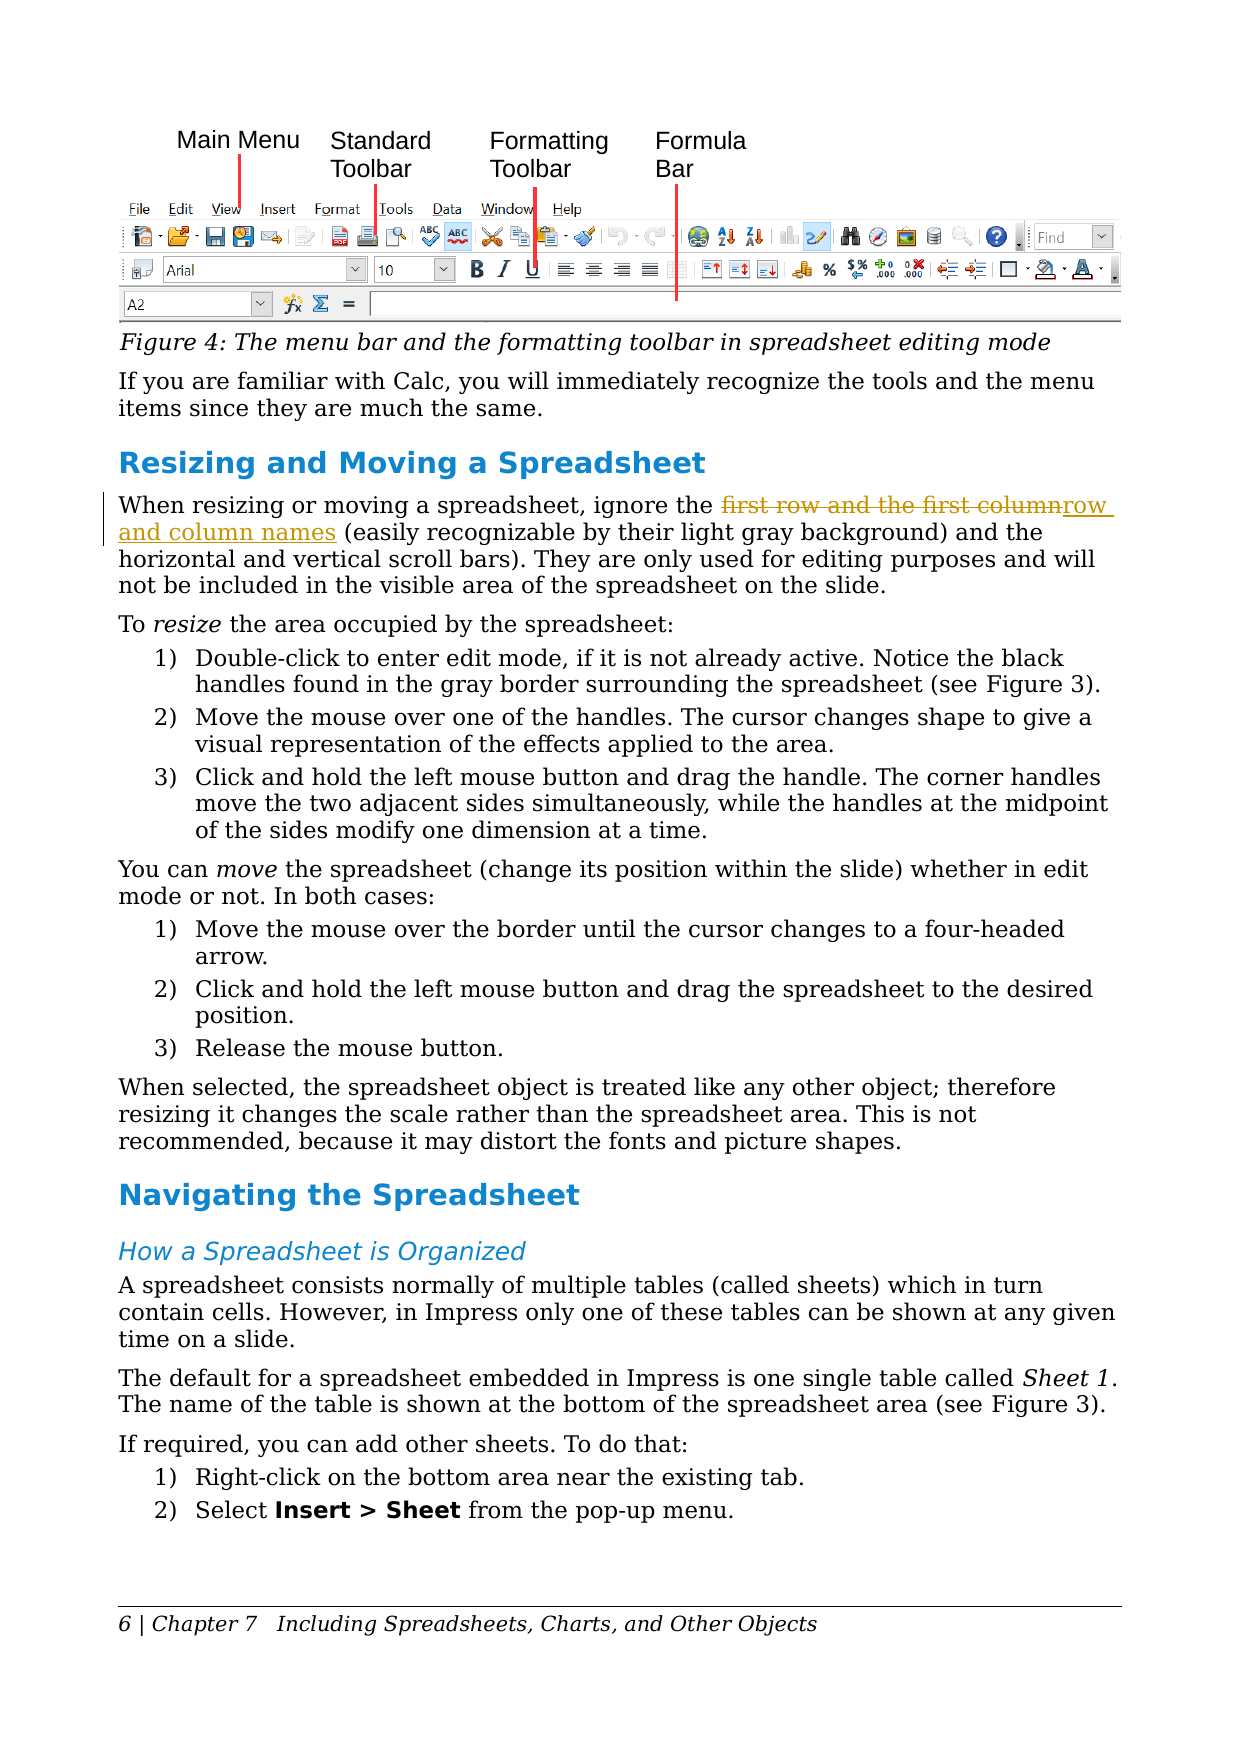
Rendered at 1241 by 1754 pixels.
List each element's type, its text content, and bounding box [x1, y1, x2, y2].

subtitle How a Spreadsheet is Organized [118, 1237, 1122, 1266]
text Figure 4: The menu bar and the formatting toolbar in spreadsheet editing mode [120, 329, 1121, 356]
text When resizing or moving a spreadsheet, ignore the row and column names (easily recognizable by their light gray background) and the horizontal and vertical scroll bars). They are only used for editing purposes and will not be included in the visible area of the spreadsheet on the slide. [118, 492, 1122, 599]
list You can move the spreadsheet (change its position within the slide) whether in edit mode or not. In both cases: [118, 856, 1122, 910]
list Click and hold the left mouse button and drag the handle. The corner handles move the two adjacent sides simultaneously, while the handles at the midpoint of the sides modify one dimension at a time. [177, 764, 1122, 844]
list Double-click to enter edit mode, if it is not already active. Notice the black handles found in the gray border surrounding the spreadsheet (see Figure 3). [177, 645, 1122, 698]
subtitle Resizing and Moving a Spreadsheet [118, 446, 1122, 480]
list Move the mouse over the border until the cursor changes to a four-headed arrow. [177, 916, 1122, 969]
subtitle Navigating the Spreadsheet [118, 1179, 1122, 1213]
text The default for a spreadsheet embedded in Impress is one single table called Sheet 1. The name of the table is shown at the bottom of the spreadsheet area (see Figure 3). [118, 1365, 1122, 1418]
list To resize the area occupied by the spreadsheet: [118, 612, 1122, 638]
list Right-click on the bottom area near the existing tab. [177, 1464, 1122, 1491]
picture [119, 196, 1121, 323]
list Move the mouse over one of the handles. The cursor changes shape to give a visual representation of the effects applied to the area. [177, 704, 1122, 758]
text If you are familiar with Calc, you will immediately recognize the tools and the menu items since they are much the same. [118, 368, 1122, 422]
list If required, you can add other sheets. To do that: [118, 1431, 1122, 1457]
list Release the mouse button. [177, 1035, 1122, 1062]
text When selected, the spreadsheet object is treated like any other object; therefore resizing it changes the scale rather than the spreadsheet area. This is not recommended, because it may distort the fonts and picture shapes. [118, 1074, 1122, 1154]
text A spreadsheet consists normally of multiple tables (called sheets) which in turn contain cells. However, in Impress only one of these tables can be shown at any given time on a slide. [118, 1272, 1122, 1352]
list Select Insert > Sheet from the pop-up menu. [177, 1497, 1122, 1523]
list Click and hold the left mouse button and drag the spreadsheet to the desired position. [177, 976, 1122, 1029]
